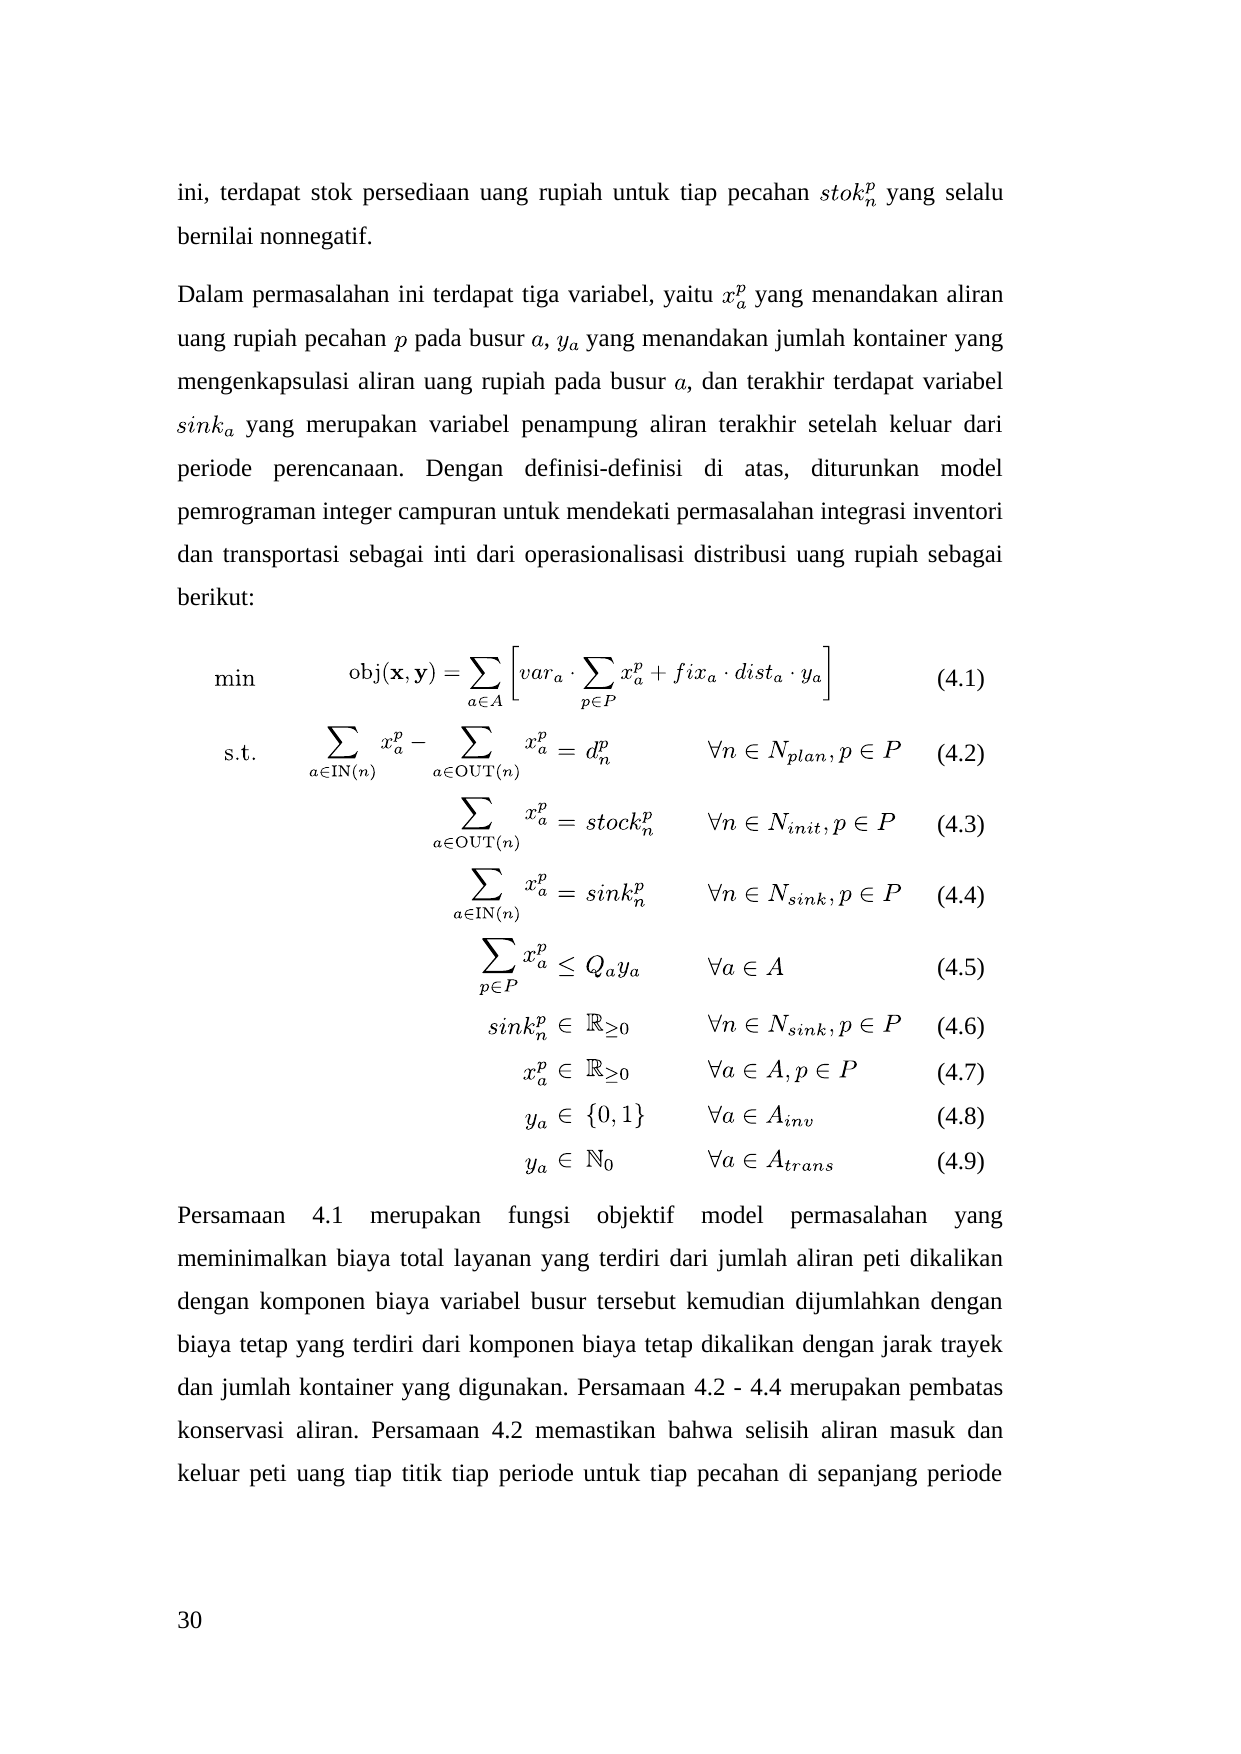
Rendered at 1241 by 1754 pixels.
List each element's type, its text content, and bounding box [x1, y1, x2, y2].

table_cell (4.6) [918, 1005, 1003, 1050]
table_cell (4.9) [918, 1140, 1003, 1185]
table_cell [177, 1050, 261, 1096]
table_cell [177, 933, 261, 1005]
table_cell [702, 1050, 918, 1096]
table_cell [581, 790, 702, 861]
table_cell [553, 719, 581, 790]
table_cell [702, 1096, 918, 1140]
table_cell [177, 719, 261, 790]
table_cell [702, 719, 918, 790]
table_cell [177, 1140, 261, 1185]
table_header (4.1) [918, 640, 1003, 719]
table_cell [261, 933, 552, 1005]
table_cell [177, 790, 261, 861]
table_cell (4.5) [918, 933, 1003, 1005]
table_cell [581, 1140, 702, 1185]
table_cell [261, 719, 552, 790]
table_cell [261, 1005, 552, 1050]
table_cell [581, 933, 702, 1005]
table_cell [261, 861, 552, 932]
table_cell [261, 1050, 552, 1096]
table_cell [553, 790, 581, 861]
table_cell [581, 1050, 702, 1096]
text ini, terdapat stok persediaan uang rupiah untuk tiap pecahan yang selalu bernilai nonnegatif. [177, 177, 1003, 250]
table_cell [261, 790, 552, 861]
table_header [177, 640, 261, 719]
table_cell [177, 1005, 261, 1050]
table_cell [553, 1005, 581, 1050]
table_cell (4.7) [918, 1050, 1003, 1096]
table_header [261, 640, 918, 719]
text Dalam permasalahan ini terdapat tiga variabel, yaitu yang menandakan aliran uang rupiah pecahan pada busur , yang menandakan jumlah kontainer yang mengenkapsulasi aliran uang rupiah pada busur , dan terakhir terdapat variabel yang merupakan variabel penampung aliran terakhir setelah keluar dari periode perencanaan. Dengan definisi-definisi di atas, diturunkan model pemrograman integer campuran untuk mendekati permasalahan integrasi inventori dan transportasi sebagai inti dari operasionalisasi distribusi uang rupiah sebagai berikut: [177, 279, 1003, 611]
table_cell [581, 1005, 702, 1050]
table_cell (4.2) [918, 719, 1003, 790]
table_cell [553, 1096, 581, 1140]
table_cell [553, 861, 581, 932]
table_cell [702, 1005, 918, 1050]
text Persamaan 4.1 merupakan fungsi objektif model permasalahan yang meminimalkan biaya total layanan yang terdiri dari jumlah aliran peti dikalikan dengan komponen biaya variabel busur tersebut kemudian dijumlahkan dengan biaya tetap yang terdiri dari komponen biaya tetap dikalikan dengan jarak trayek dan jumlah kontainer yang digunakan. Persamaan 4.2 - 4.4 merupakan pembatas konservasi aliran. Persamaan 4.2 memastikan bahwa selisih aliran masuk dan keluar peti uang tiap titik tiap periode untuk tiap pecahan di sepanjang periode [177, 1200, 1003, 1487]
table_cell [177, 1096, 261, 1140]
table_cell [261, 1140, 552, 1185]
table_cell (4.8) [918, 1096, 1003, 1140]
table_cell [581, 719, 702, 790]
table_cell [702, 861, 918, 932]
table_cell [581, 861, 702, 932]
table_cell [702, 790, 918, 861]
table_cell [702, 1140, 918, 1185]
table_cell [177, 861, 261, 932]
table_cell [553, 1140, 581, 1185]
table_cell [702, 933, 918, 1005]
table_cell [553, 933, 581, 1005]
table_cell [261, 1096, 552, 1140]
table_cell [553, 1050, 581, 1096]
table_cell (4.4) [918, 861, 1003, 932]
table_cell (4.3) [918, 790, 1003, 861]
table_cell [581, 1096, 702, 1140]
